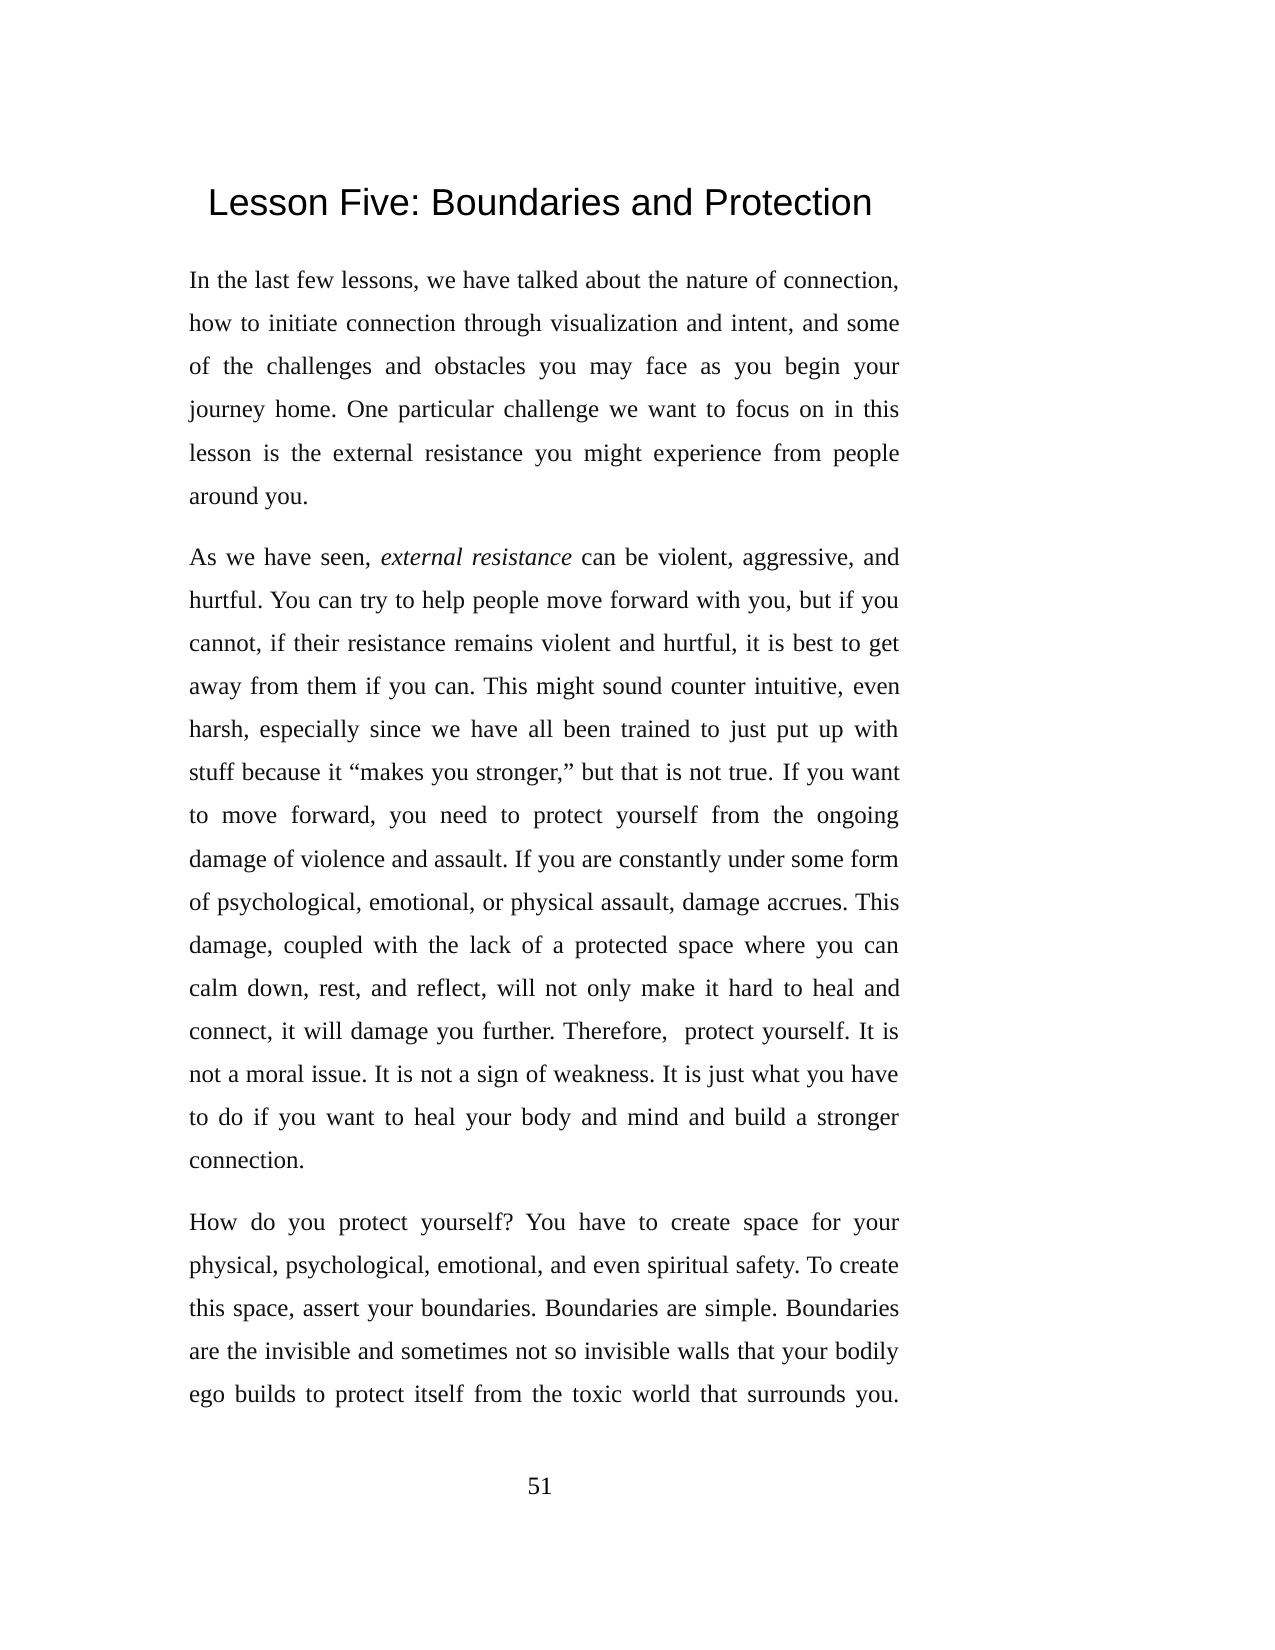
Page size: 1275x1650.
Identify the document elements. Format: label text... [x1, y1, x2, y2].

text As we have seen, external resistance can be violent, aggressive, and hurtful. You can try to help people move forward with you, but if you cannot, if their resistance remains violent and hurtful, it is best to get away from them if you can. This might sound counter intuitive, even harsh, especially since we have all been trained to just put up with stuff because it “makes you stronger,” but that is not true. If you want to move forward, you need to protect yourself from the ongoing damage of violence and assault. If you are constantly under some form of psychological, emotional, or physical assault, damage accrues. This damage, coupled with the lack of a protected space where you can calm down, rest, and reflect, will not only make it hard to heal and connect, it will damage you further. Therefore, protect yourself. It is not a moral issue. It is not a sign of weakness. It is just what you have to do if you want to heal your body and mind and build a stronger connection. [189, 542, 900, 1174]
text How do you protect yourself? You have to create space for your physical, psychological, emotional, and even spiritual safety. To create this space, assert your boundaries. Boundaries are simple. Boundaries are the invisible and sometimes not so invisible walls that your bodily ego builds to protect itself from the toxic world that surrounds you. [189, 1207, 900, 1408]
text In the last few lessons, we have talked about the nature of connection, how to initiate connection through visualization and intent, and some of the challenges and obstacles you may face as you begin your journey home. One particular challenge we want to focus on in this lesson is the external resistance you might experience from people around you. [189, 265, 900, 509]
subtitle Lesson Five: Boundaries and Protection [180, 180, 900, 223]
